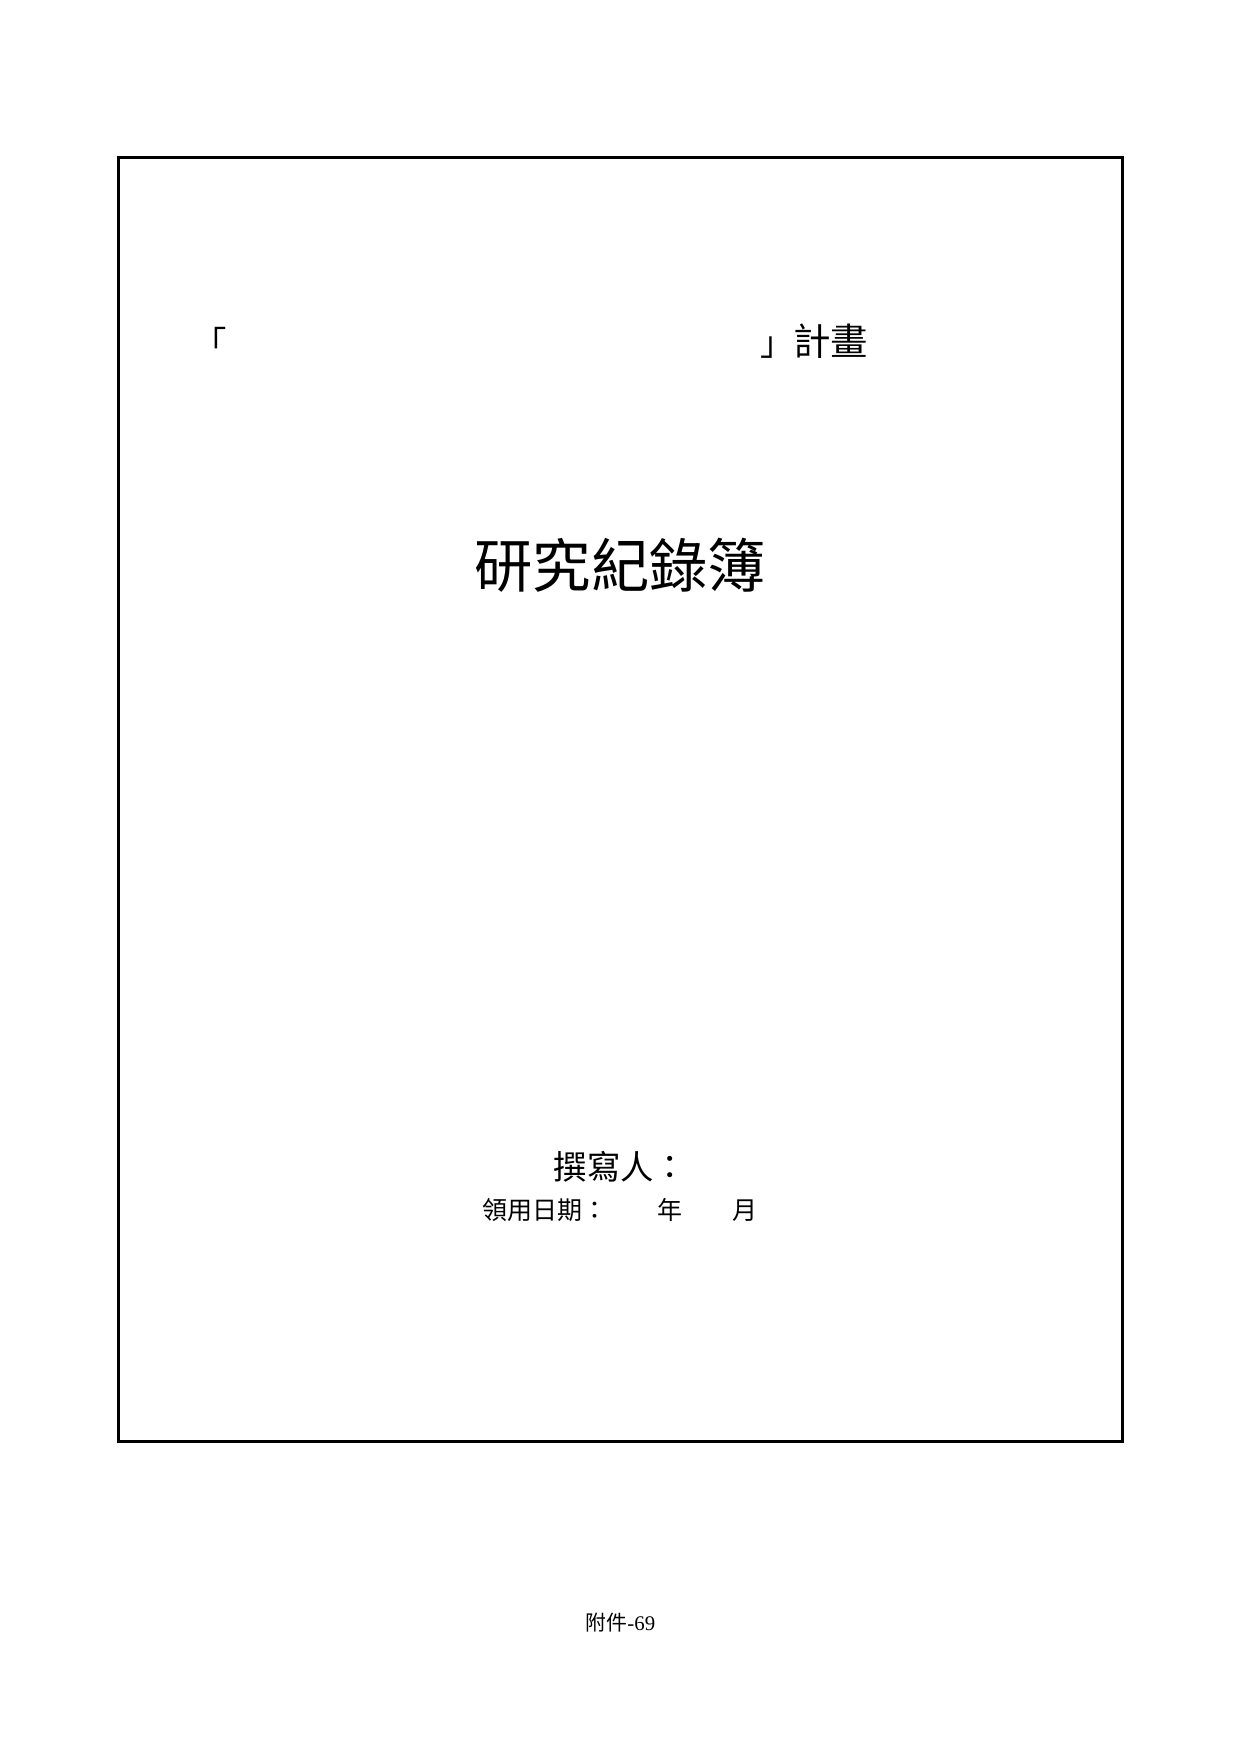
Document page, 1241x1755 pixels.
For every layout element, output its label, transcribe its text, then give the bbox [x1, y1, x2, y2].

table_header 「 」計畫 研究紀錄簿 撰寫人： 領用日期： 年 月 [120, 159, 1121, 1440]
